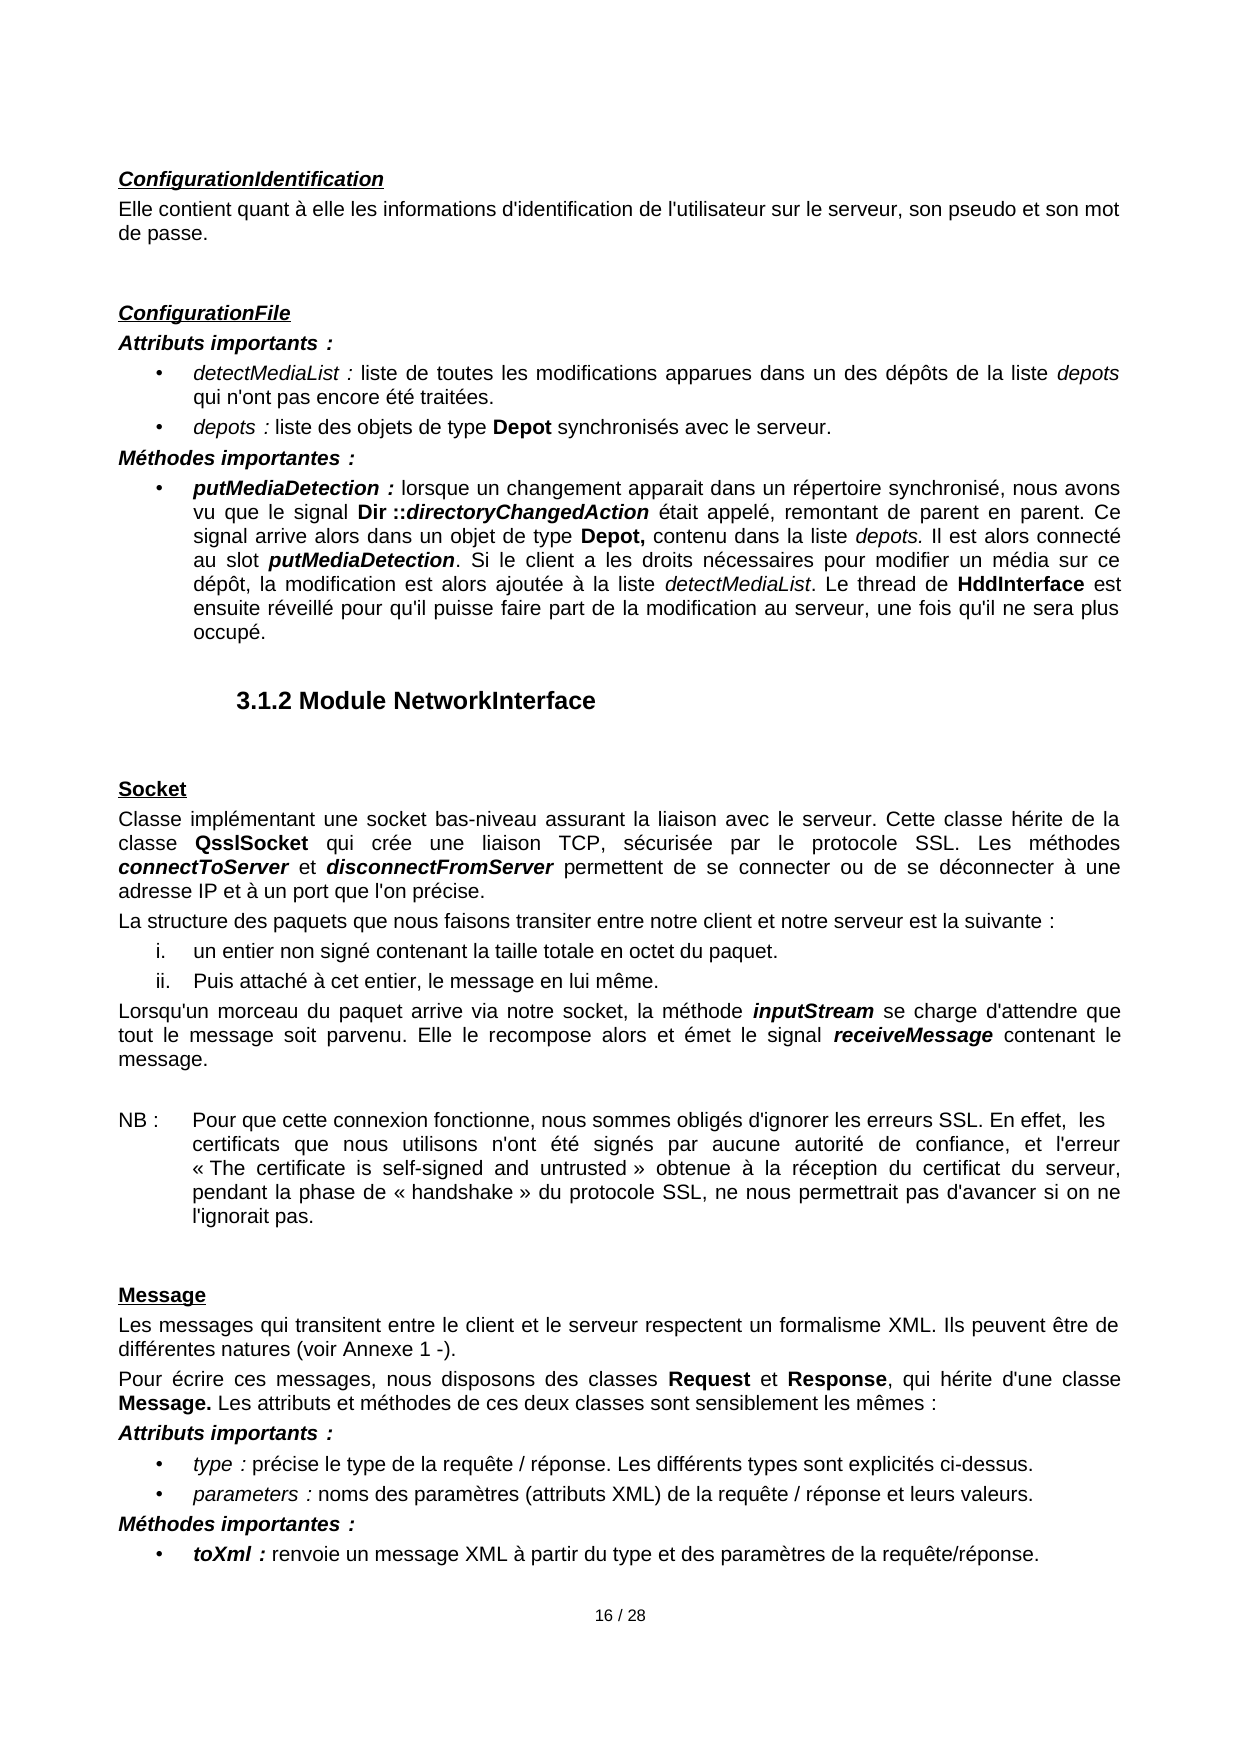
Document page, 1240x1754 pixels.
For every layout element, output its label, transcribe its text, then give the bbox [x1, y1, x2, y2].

subtitle Module NetworkInterface [236, 686, 1121, 715]
text Les messages qui transitent entre le client et le serveur respectent un formalisme XML. Ils peuvent être de différentes natures (voir Annexe 1 -). [118, 1313, 1121, 1361]
list type : précise le type de la requête / réponse. Les différents types sont explicités ci-dessus. [156, 1451, 1121, 1475]
subtitle ConfigurationIdentification [118, 167, 1121, 191]
subtitle Message [118, 1283, 1121, 1307]
text Attributs importants : [118, 331, 1121, 354]
list un entier non signé contenant la taille totale en octet du paquet. [156, 939, 1121, 963]
list toXml : renvoie un message XML à partir du type et des paramètres de la requête/réponse. [156, 1542, 1121, 1566]
text Attributs importants : [118, 1421, 1121, 1445]
text Elle contient quant à elle les informations d'identification de l'utilisateur sur le serveur, son pseudo et son mot de passe. [118, 197, 1121, 245]
text Méthodes importantes : [118, 445, 1121, 469]
list depots : liste des objets de type Depot synchronisés avec le serveur. [156, 415, 1121, 439]
text La structure des paquets que nous faisons transiter entre notre client et notre serveur est la suivante : [118, 909, 1121, 933]
text NB : Pour que cette connexion fonctionne, nous sommes obligés d'ignorer les erreurs SSL. En effet, les certificats que nous utilisons n'ont été signés par aucune autorité de confiance, et l'erreur « The certificate is self-signed and untrusted » obtenue à la réception du certificat du serveur, pendant la phase de « handshake » du protocole SSL, ne nous permettrait pas d'avancer si on ne l'ignorait pas. [118, 1108, 1121, 1227]
subtitle Socket [118, 776, 1121, 800]
list detectMediaList : liste de toutes les modifications apparues dans un des dépôts de la liste depots qui n'ont pas encore été traitées. [156, 361, 1121, 409]
text Classe implémentant une socket bas-niveau assurant la liaison avec le serveur. Cette classe hérite de la classe QsslSocket qui crée une liaison TCP, sécurisée par le protocole SSL. Les méthodes connectToServer et disconnectFromServer permettent de se connecter ou de se déconnecter à une adresse IP et à un port que l'on précise. [118, 807, 1121, 902]
list Puis attaché à cet entier, le message en lui même. [156, 969, 1121, 993]
list putMediaDetection : lorsque un changement apparait dans un répertoire synchronisé, nous avons vu que le signal Dir ::directoryChangedAction était appelé, remontant de parent en parent. Ce signal arrive alors dans un objet de type Depot, contenu dans la liste depots. Il est alors connecté au slot putMediaDetection. Si le client a les droits nécessaires pour modifier un média sur ce dépôt, la modification est alors ajoutée à la liste detectMediaList. Le thread de HddInterface est ensuite réveillé pour qu'il puisse faire part de la modification au serveur, une fois qu'il ne sera plus occupé. [156, 476, 1121, 643]
list parameters : noms des paramètres (attributs XML) de la requête / réponse et leurs valeurs. [156, 1482, 1121, 1506]
subtitle ConfigurationFile [118, 300, 1121, 324]
text Pour écrire ces messages, nous disposons des classes Request et Response, qui hérite d'une classe Message. Les attributs et méthodes de ces deux classes sont sensiblement les mêmes : [118, 1367, 1121, 1415]
text Lorsqu'un morceau du paquet arrive via notre socket, la méthode inputStream se charge d'attendre que tout le message soit parvenu. Elle le recompose alors et émet le signal receiveMessage contenant le message. [118, 999, 1121, 1071]
text Méthodes importantes : [118, 1512, 1121, 1536]
